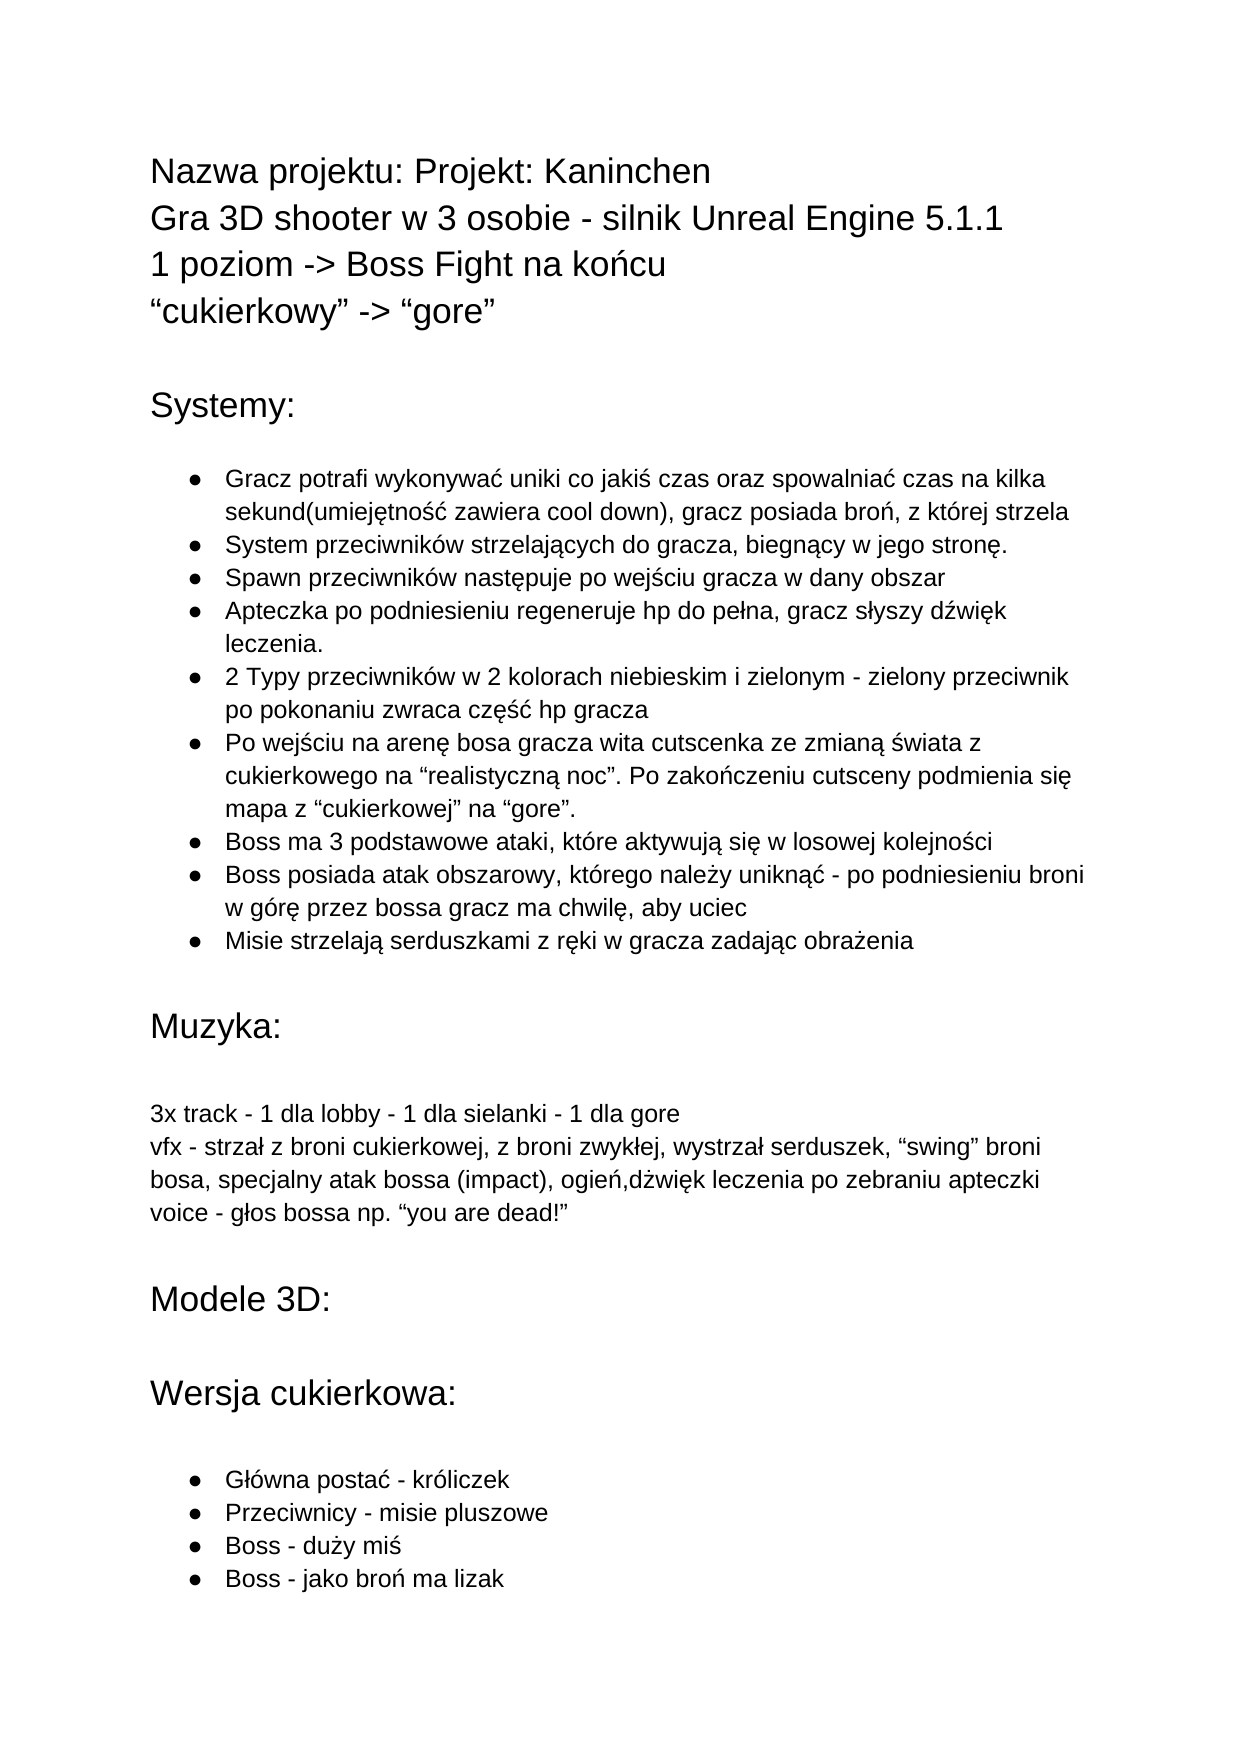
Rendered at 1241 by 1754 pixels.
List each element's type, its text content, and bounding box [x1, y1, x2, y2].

list Boss - duży miś [187, 1531, 1091, 1560]
list Boss posiada atak obszarowy, którego należy uniknąć - po podniesieniu broni w górę przez bossa gracz ma chwilę, aby uciec [187, 860, 1091, 922]
text Wersja cukierkowa: [150, 1372, 1091, 1412]
list Przeciwnicy - misie pluszowe [187, 1498, 1091, 1527]
text vfx - strzał z broni cukierkowej, z broni zwykłej, wystrzał serduszek, “swing” broni bosa, specjalny atak bossa (impact), ogień,dżwięk leczenia po zebraniu apteczki [150, 1132, 1091, 1194]
list 2 Typy przeciwników w 2 kolorach niebieskim i zielonym - zielony przeciwnik po pokonaniu zwraca część hp gracza [187, 662, 1091, 723]
text Modele 3D: [150, 1278, 1091, 1319]
text 1 poziom -> Boss Fight na końcu [150, 243, 1091, 284]
text Gra 3D shooter w 3 osobie - silnik Unreal Engine 5.1.1 [150, 197, 1091, 237]
list System przeciwników strzelających do gracza, biegnący w jego stronę. [187, 530, 1091, 558]
text voice - głos bossa np. “you are dead!” [150, 1198, 1091, 1227]
list Boss ma 3 podstawowe ataki, które aktywują się w losowej kolejności [187, 827, 1091, 856]
list Gracz potrafi wykonywać uniki co jakiś czas oraz spowalniać czas na kilka sekund(umiejętność zawiera cool down), gracz posiada broń, z której strzela [187, 464, 1091, 525]
list Główna postać - króliczek [187, 1465, 1091, 1494]
text Nazwa projektu: Projekt: Kaninchen [150, 150, 1091, 191]
list Spawn przeciwników następuje po wejściu gracza w dany obszar [187, 563, 1091, 591]
list Po wejściu na arenę bosa gracza wita cutscenka ze zmianą świata z cukierkowego na “realistyczną noc”. Po zakończeniu cutsceny podmienia się mapa z “cukierkowej” na “gore”. [187, 728, 1091, 823]
list Apteczka po podniesieniu regeneruje hp do pełna, gracz słyszy dźwięk leczenia. [187, 596, 1091, 657]
text 3x track - 1 dla lobby - 1 dla sielanki - 1 dla gore [150, 1099, 1091, 1128]
list Boss - jako broń ma lizak [187, 1564, 1091, 1593]
text Systemy: [150, 384, 1091, 424]
list Misie strzelają serduszkami z ręki w gracza zadając obrażenia [187, 926, 1091, 955]
text “cukierkowy” -> “gore” [150, 290, 1091, 331]
text Muzyka: [150, 1006, 1091, 1046]
